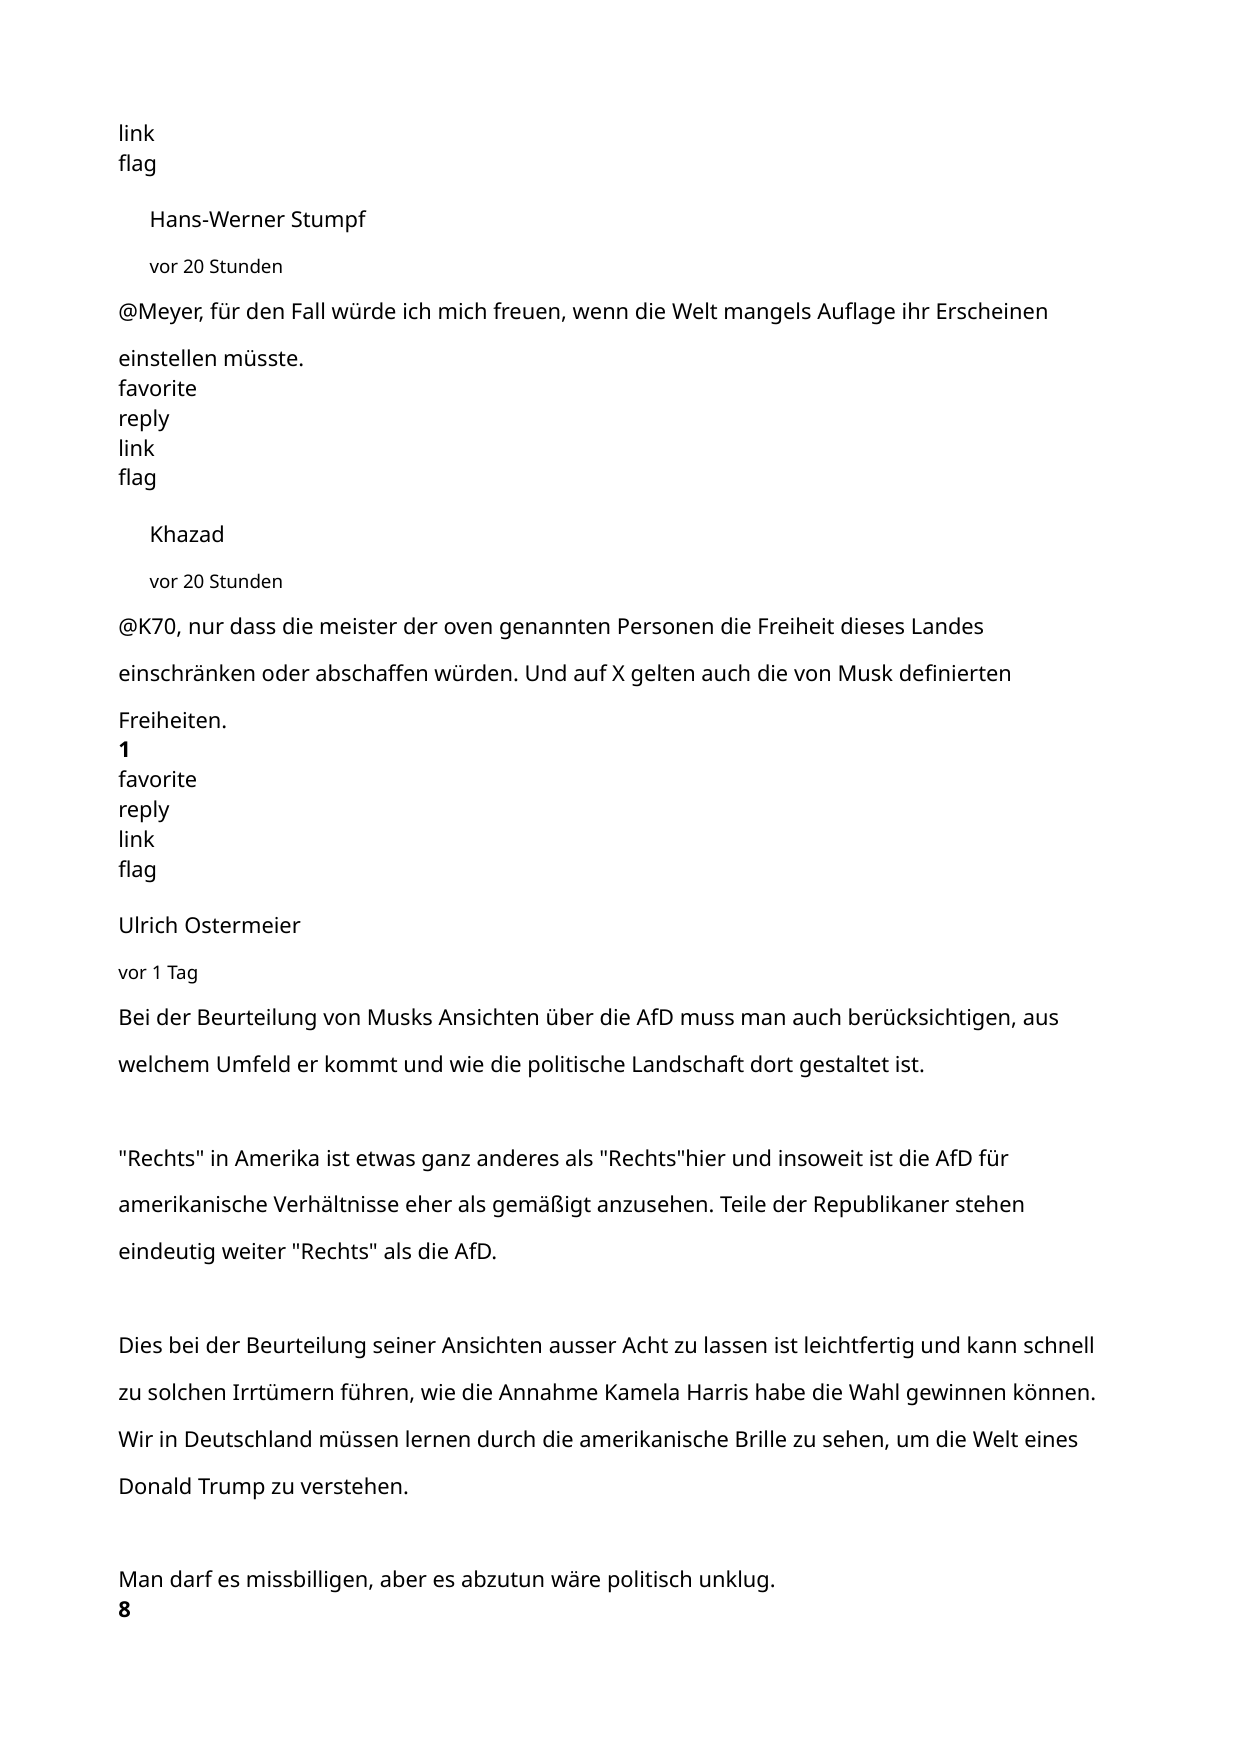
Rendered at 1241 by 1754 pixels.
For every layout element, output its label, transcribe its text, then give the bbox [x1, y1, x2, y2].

text link [118, 433, 1122, 462]
text link [118, 118, 1122, 148]
text Bei der Beurteilung von Musks Ansichten über die AfD muss man auch berücksichtigen, aus welchem Umfeld er kommt und wie die politische Landschaft dort gestaltet ist. "Rechts" in Amerika ist etwas ganz anderes als "Rechts"hier und insoweit ist die AfD für amerikanische Verhältnisse eher als gemäßigt anzusehen. Teile der Republikaner stehen eindeutig weiter "Rechts" als die AfD. Dies bei der Beurteilung seiner Ansichten ausser Acht zu lassen ist leichtfertig und kann schnell zu solchen Irrtümern führen, wie die Annahme Kamela Harris habe die Wahl gewinnen können. Wir in Deutschland müssen lernen durch die amerikanische Brille zu sehen, um die Welt eines Donald Trump zu verstehen. Man darf es missbilligen, aber es abzutun wäre politisch unklug. [118, 985, 1122, 1594]
text flag [118, 148, 1122, 178]
text vor 1 Tag [118, 955, 1122, 985]
text reply [118, 794, 1122, 824]
text flag [118, 462, 1122, 492]
text 1 [118, 734, 1122, 764]
text Khazad [149, 508, 1114, 548]
text Hans-Werner Stumpf [149, 193, 1114, 234]
text @Meyer, für den Fall würde ich mich freuen, wenn die Welt mangels Auflage ihr Erscheinen einstellen müsste. [118, 279, 1122, 373]
text 8 [118, 1594, 1122, 1624]
text favorite [118, 764, 1122, 794]
text @K70, nur dass die meister der oven genannten Personen die Freiheit dieses Landes einschränken oder abschaffen würden. Und auf X gelten auch die von Musk definierten Freiheiten. [118, 594, 1122, 734]
text Ulrich Ostermeier [118, 899, 1114, 939]
text reply [118, 403, 1122, 433]
text favorite [118, 373, 1122, 403]
text link [118, 824, 1122, 853]
text vor 20 Stunden [149, 564, 1122, 594]
text flag [118, 853, 1122, 883]
text vor 20 Stunden [149, 249, 1122, 279]
